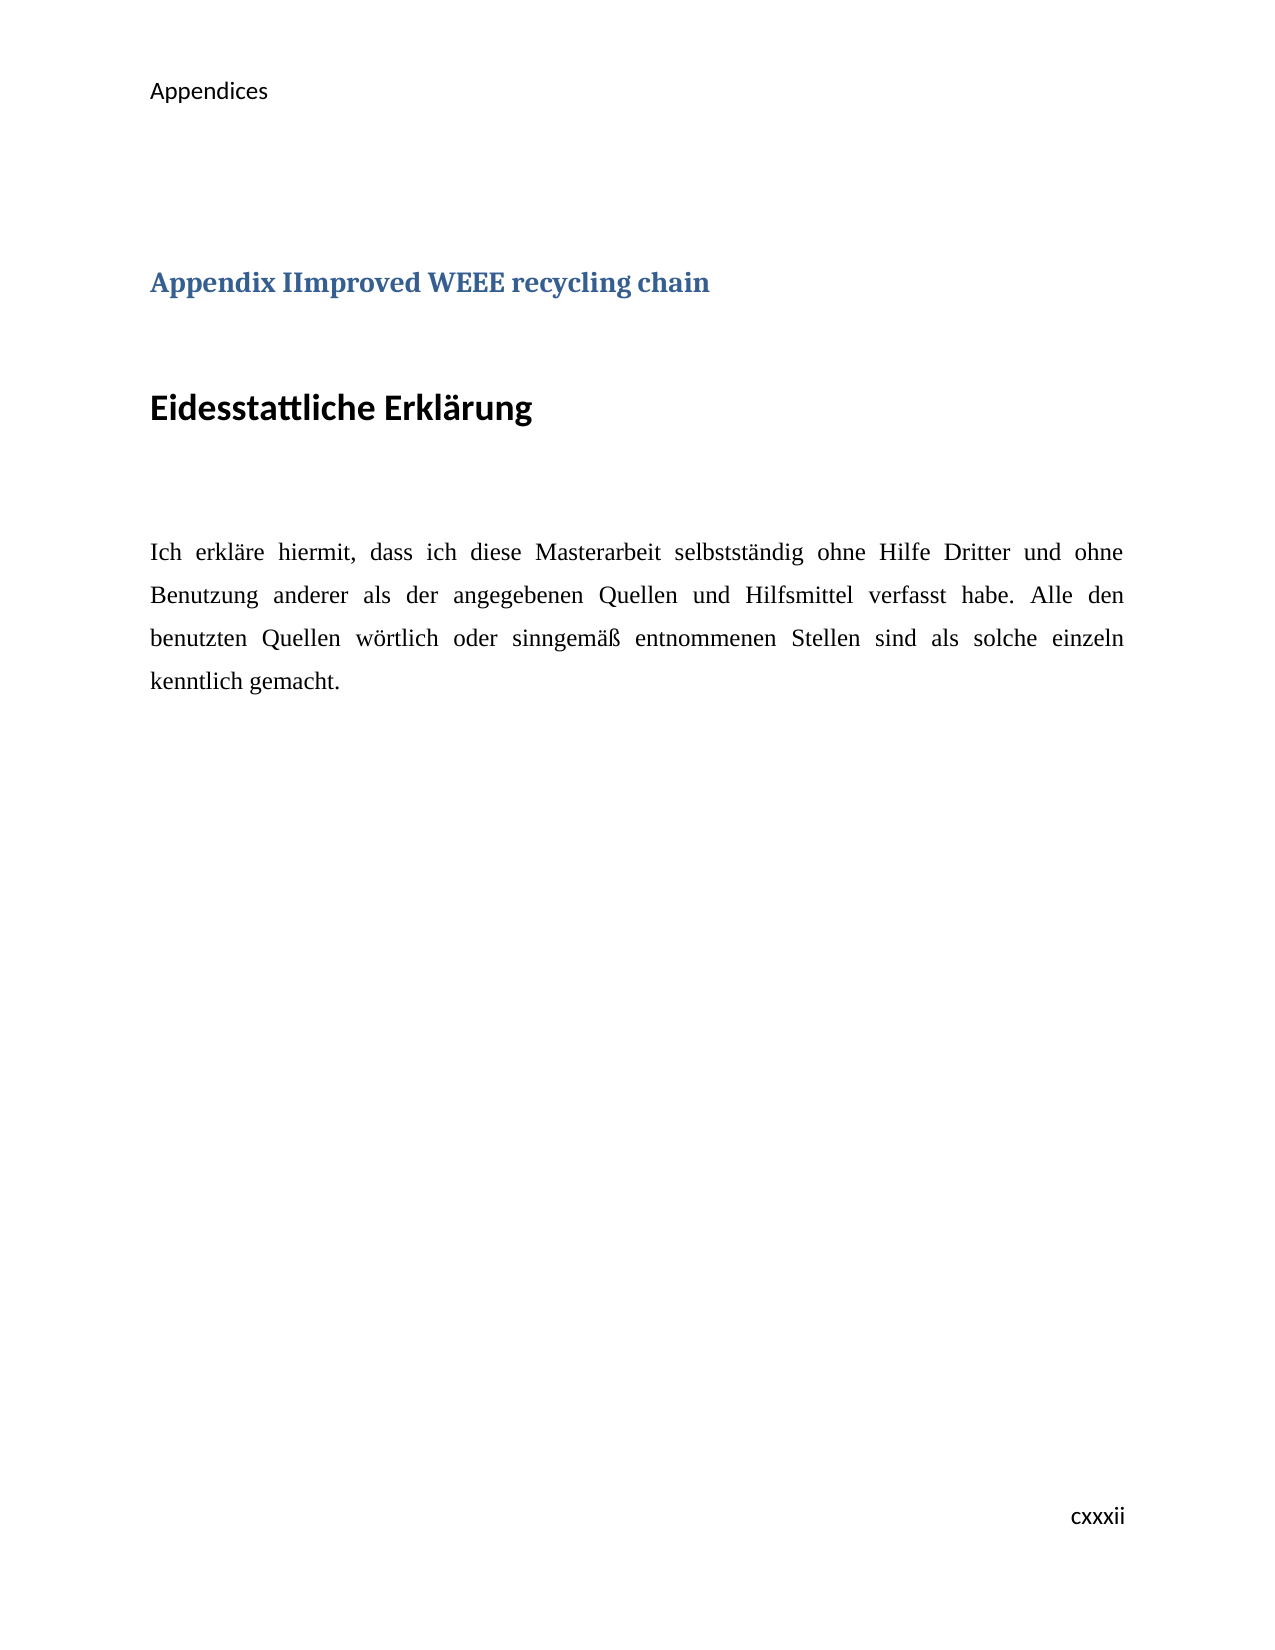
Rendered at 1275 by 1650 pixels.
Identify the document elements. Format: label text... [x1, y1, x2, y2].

text Ich erkläre hiermit, dass ich diese Masterarbeit selbstständig ohne Hilfe Dritter und ohne Benutzung anderer als der angegebenen Quellen und Hilfsmittel verfasst habe. Alle den benutzten Quellen wörtlich oder sinngemäß entnommenen Stellen sind als solche einzeln kenntlich gemacht. [150, 537, 1125, 695]
text Eidesstattliche Erklärung [150, 383, 1125, 429]
list Improved WEEE recycling chain [150, 267, 1125, 300]
